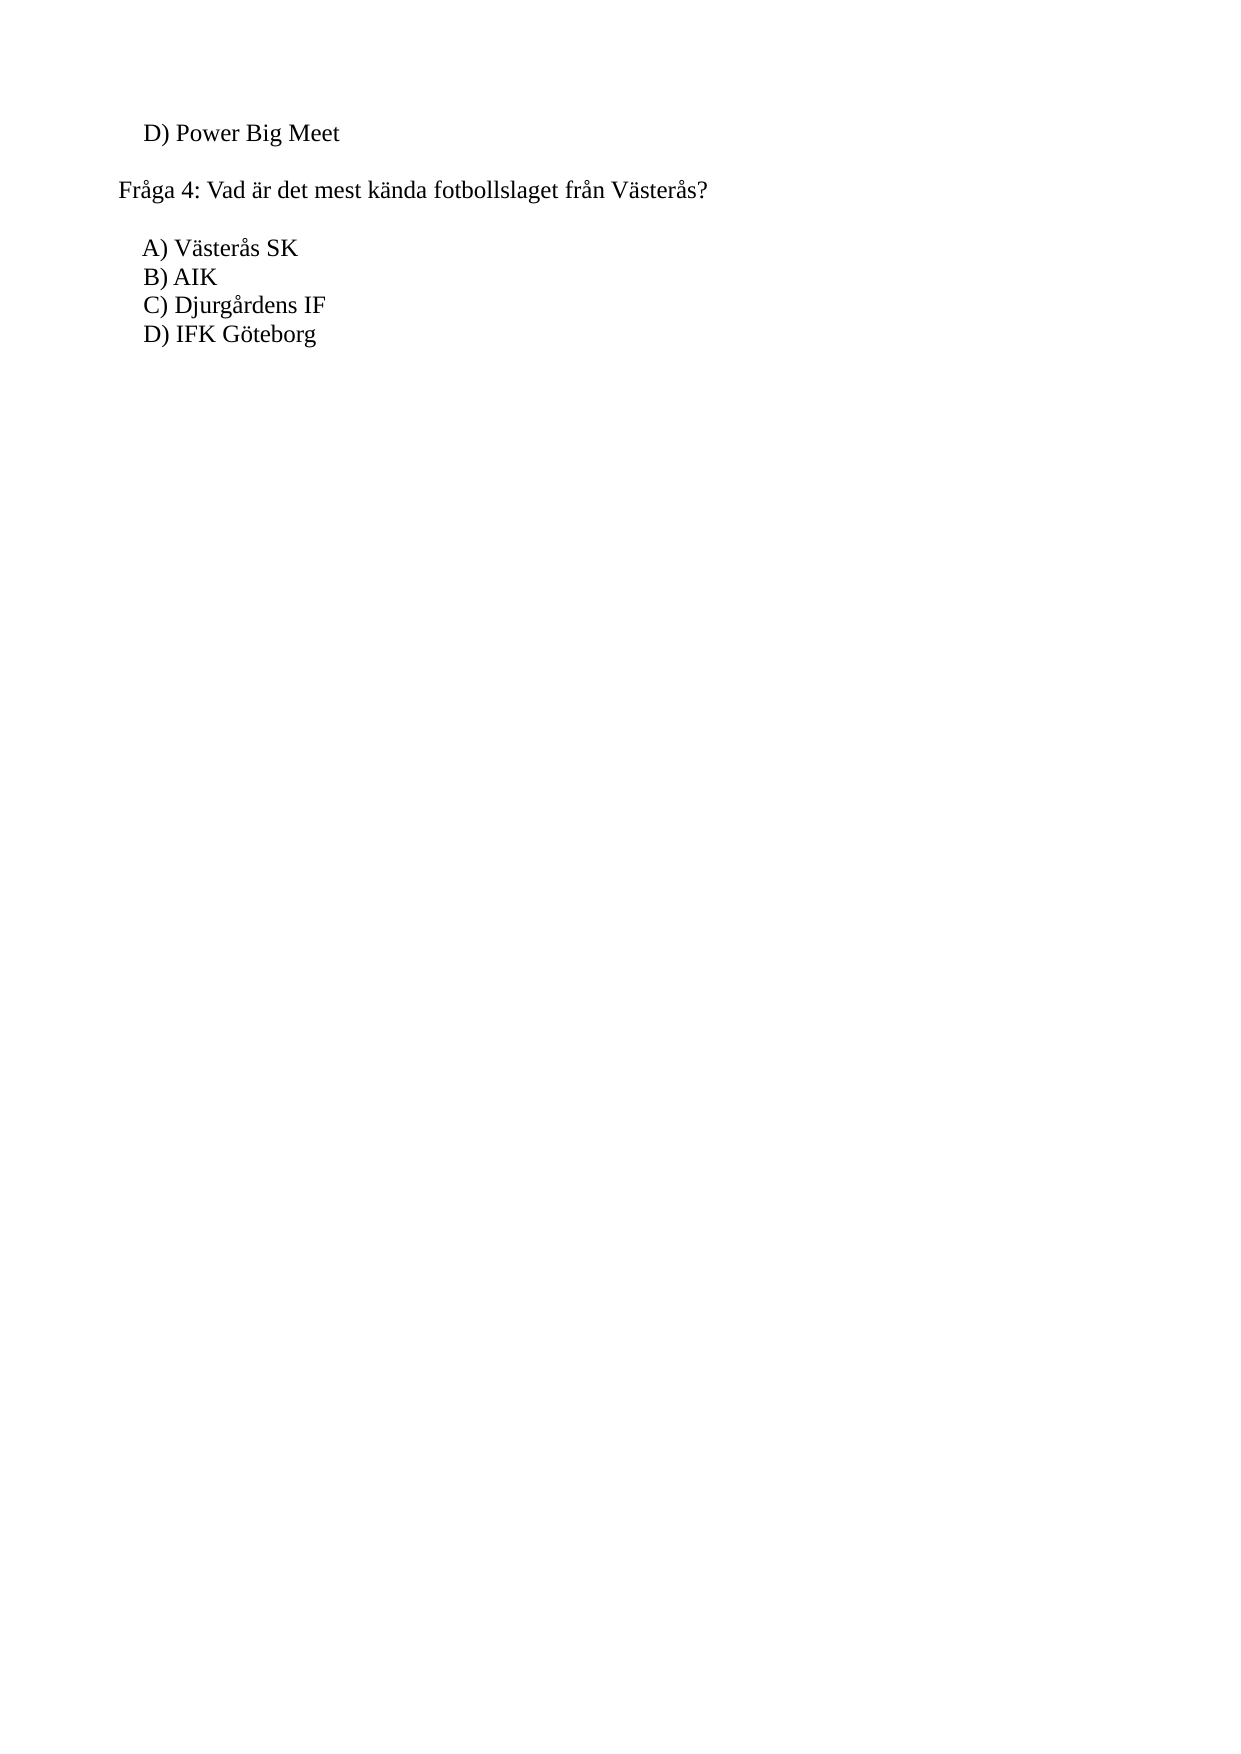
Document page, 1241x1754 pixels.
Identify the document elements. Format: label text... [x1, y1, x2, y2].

text B) AIK [118, 262, 1122, 291]
text Fråga 4: Vad är det mest kända fotbollslaget från Västerås? [118, 176, 1122, 204]
text D) IFK Göteborg [118, 319, 1122, 348]
text A) Västerås SK [118, 233, 1122, 262]
text C) Djurgårdens IF [118, 291, 1122, 319]
text D) Power Big Meet [118, 118, 1122, 147]
